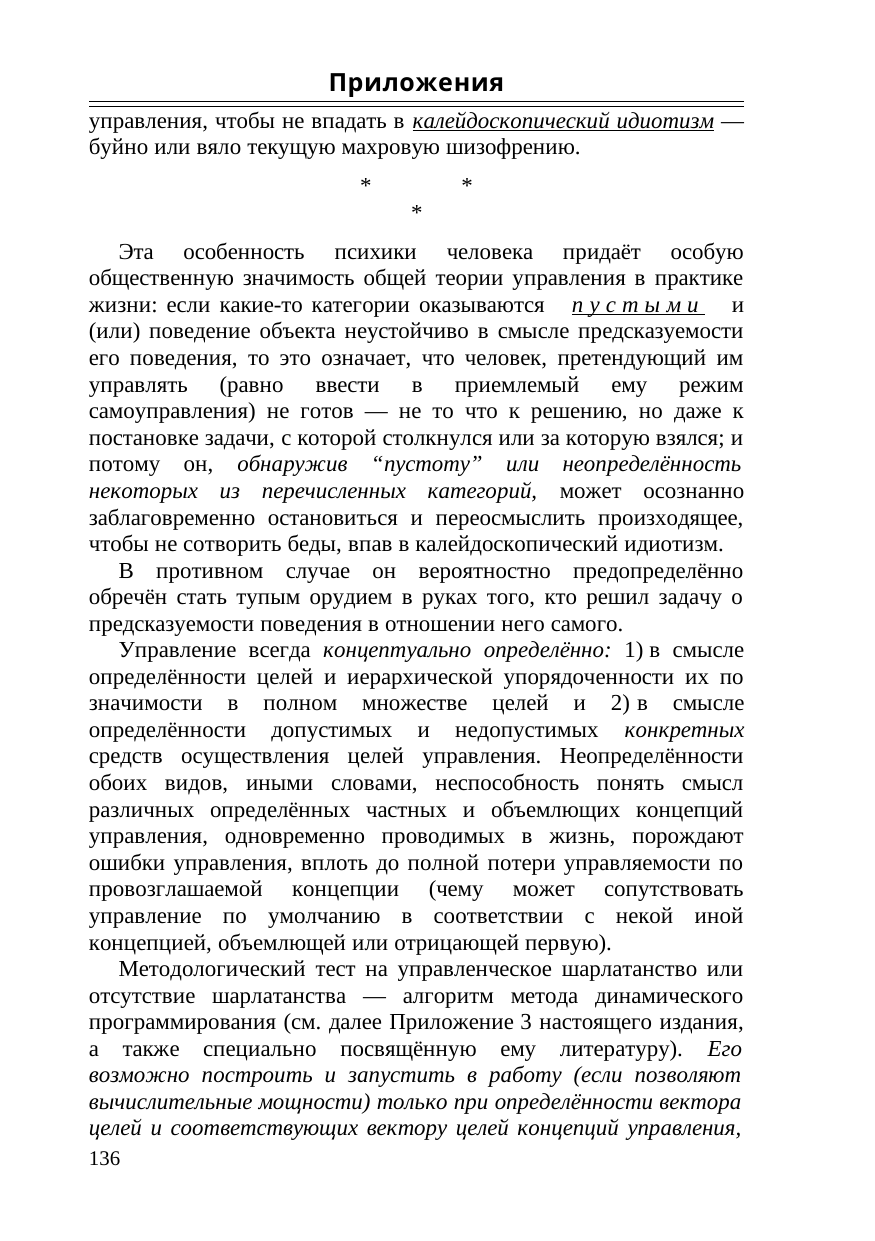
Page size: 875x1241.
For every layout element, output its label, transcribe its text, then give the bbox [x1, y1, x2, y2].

text * * * [89, 172, 744, 225]
text Эта особенность психики человека придаёт особую общественную значимость общей теории управления в практике жизни: если какие-то категории оказываются пустыми и (или) поведение объекта неустойчиво в смысле предсказуемости его поведения, то это означает, что человек, претендующий им управлять (равно ввести в приемлемый ему режим самоуправления) не готов — не то что к решению, но даже к постановке задачи, с которой столкнулся или за которую взялся; и потому он, обнаружив “пустоту” или неопределённость некоторых из перечисленных категорий, может осознанно заблаговременно остановиться и переосмыслить произходящее, чтобы не сотворить беды, впав в калейдоскопический идиотизм. [89, 238, 744, 556]
text Управление всегда концептуально определённо: 1) в смысле определённости целей и иерархической упорядоченности их по значимости в полном множестве целей и 2) в смысле определённости допустимых и недопустимых конкретных средств осуществления целей управления. Неопределённости обоих видов, иными словами, неспособность понять смысл различных определённых частных и объемлющих концепций управления, одновременно проводимых в жизнь, порождают ошибки управления, вплоть до полной потери управляемости по провозглашаемой концепции (чему может сопутствовать управление по умолчанию в соответствии с некой иной концепцией, объемлющей или отрицающей первую). [89, 636, 744, 955]
text В противном случае он вероятностно предопределённо обречён стать тупым орудием в руках того, кто решил задачу о предсказуемости поведения в отношении него самого. [89, 556, 744, 636]
text управления, чтобы не впадать в калейдоскопический идиотизм — буйно или вяло текущую махровую шизофрению. [89, 107, 744, 159]
text Методологический тест на управленческое шарлатанство или отсутствие шарлатанства — алгоритм метода динамического программирования (см. далее Приложение 3 настоящего издания, а также специально посвящённую ему литературу). Его возможно построить и запустить в работу (если позволяют вычислительные мощности) только при определённости вектора целей и соответствующих вектору целей концепций управления, [89, 955, 744, 1141]
